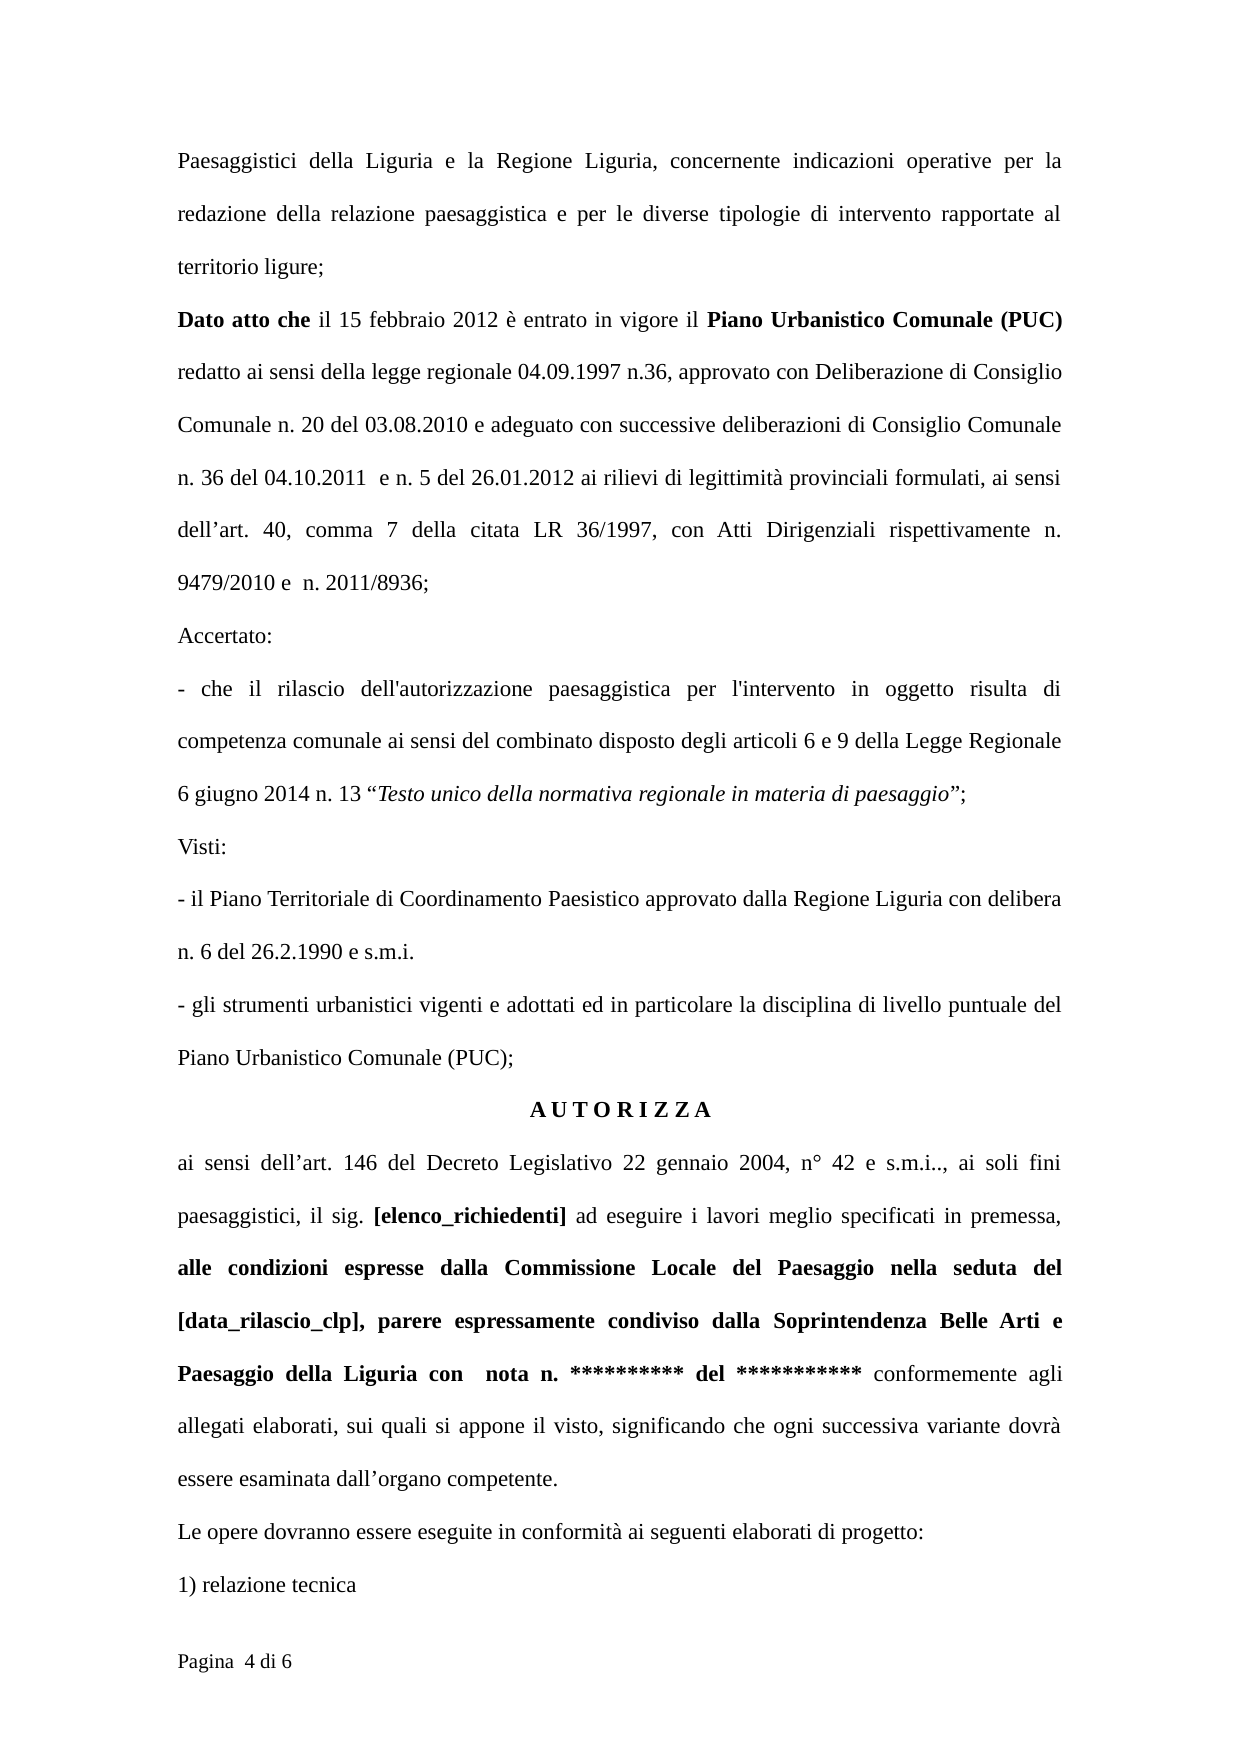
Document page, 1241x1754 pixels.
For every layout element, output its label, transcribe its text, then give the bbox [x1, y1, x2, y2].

text - gli strumenti urbanistici vigenti e adottati ed in particolare la disciplina di livello puntuale del Piano Urbanistico Comunale (PUC); [177, 991, 1063, 1070]
text A U T O R I Z Z A [177, 1096, 1063, 1123]
text ai sensi dell’art. 146 del Decreto Legislativo 22 gennaio 2004, n° 42 e s.m.i.., ai soli fini paesaggistici, il sig. [elenco_richiedenti] ad eseguire i lavori meglio specificati in premessa, alle condizioni espresse dalla Commissione Locale del Paesaggio nella seduta del [data_rilascio_clp], parere espressamente condiviso dalla Soprintendenza Belle Arti e Paesaggio della Liguria con nota n. ********** del *********** conformemente agli allegati elaborati, sui quali si appone il visto, significando che ogni successiva variante dovrà essere esaminata dall’organo competente. [177, 1149, 1063, 1492]
text - il Piano Territoriale di Coordinamento Paesistico approvato dalla Regione Liguria con delibera n. 6 del 26.2.1990 e s.m.i. [177, 886, 1063, 964]
text Dato atto che il 15 febbraio 2012 è entrato in vigore il Piano Urbanistico Comunale (PUC) redatto ai sensi della legge regionale 04.09.1997 n.36, approvato con Deliberazione di Consiglio Comunale n. 20 del 03.08.2010 e adeguato con successive deliberazioni di Consiglio Comunale n. 36 del 04.10.2011 e n. 5 del 26.01.2012 ai rilievi di legittimità provinciali formulati, ai sensi dell’art. 40, comma 7 della citata LR 36/1997, con Atti Dirigenziali rispettivamente n. 9479/2010 e n. 2011/8936; [177, 306, 1063, 596]
text Paesaggistici della Liguria e la Regione Liguria, concernente indicazioni operative per la redazione della relazione paesaggistica e per le diverse tipologie di intervento rapportate al territorio ligure; [177, 148, 1063, 279]
text - che il rilascio dell'autorizzazione paesaggistica per l'intervento in oggetto risulta di competenza comunale ai sensi del combinato disposto degli articoli 6 e 9 della Legge Regionale 6 giugno 2014 n. 13 “Testo unico della normativa regionale in materia di paesaggio”; [177, 675, 1063, 806]
text Le opere dovranno essere eseguite in conformità ai seguenti elaborati di progetto: [177, 1518, 1063, 1544]
text Accertato: [177, 622, 1063, 648]
text 1) relazione tecnica [177, 1571, 1063, 1597]
text Visti: [177, 833, 1063, 859]
